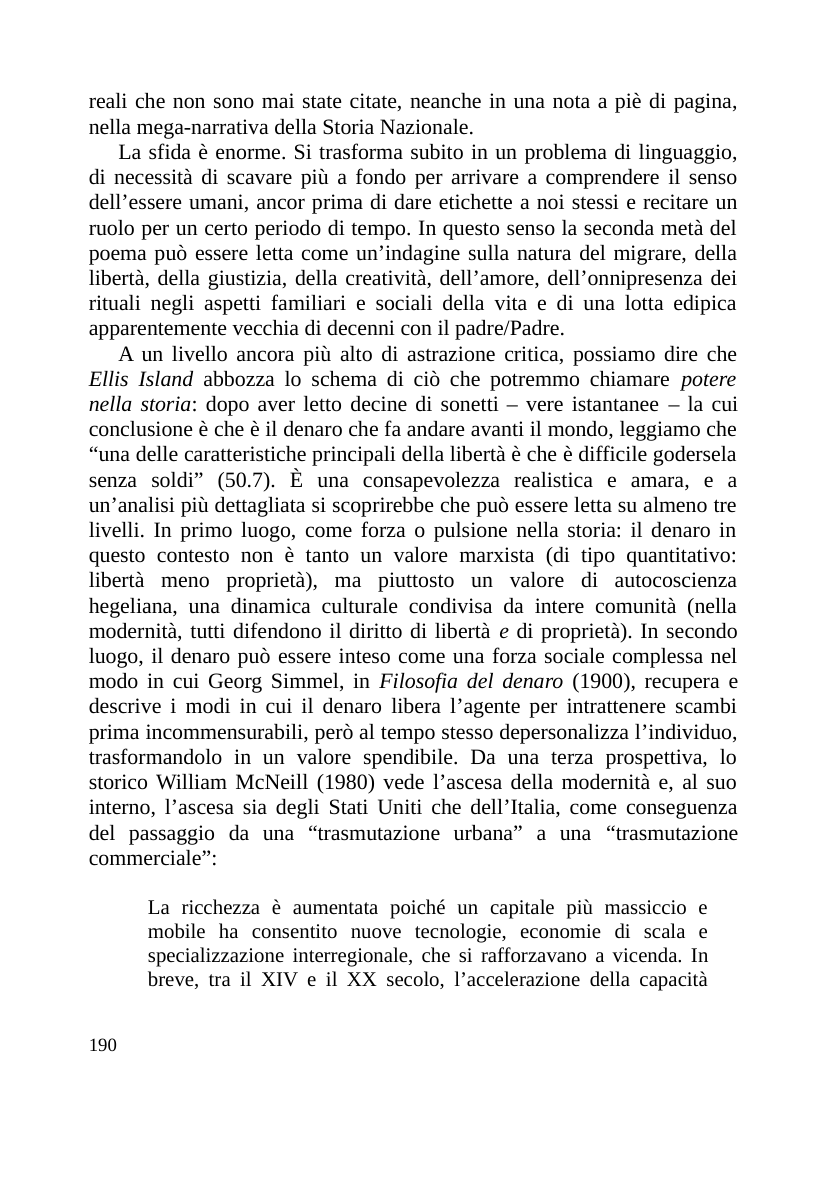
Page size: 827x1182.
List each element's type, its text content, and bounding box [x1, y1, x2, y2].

text La ricchezza è aumentata poiché un capitale più massiccio e mobile ha consentito nuove tecnologie, economie di scala e specializzazione interregionale, che si rafforzavano a vicenda. In breve, tra il XIV e il XX secolo, l’accelerazione della capacità [148, 895, 709, 991]
text A un livello ancora più alto di astrazione critica, possiamo dire che Ellis Island abbozza lo schema di ciò che potremmo chiamare potere nella storia: dopo aver letto decine di sonetti – vere istantanee – la cui conclusione è che è il denaro che fa andare avanti il mondo, leggiamo che “una delle caratteristiche principali della libertà è che è difficile godersela senza soldi” (50.7). È una consapevolezza realistica e amara, e a un’analisi più dettagliata si scoprirebbe che può essere letta su almeno tre livelli. In primo luogo, come forza o pulsione nella storia: il denaro in questo contesto non è tanto un valore marxista (di tipo quantitativo: libertà meno proprietà), ma piuttosto un valore di autocoscienza hegeliana, una dinamica culturale condivisa da intere comunità (nella modernità, tutti difendono il diritto di libertà e di proprietà). In secondo luogo, il denaro può essere inteso come una forza sociale complessa nel modo in cui Georg Simmel, in Filosofia del denaro (1900), recupera e descrive i modi in cui il denaro libera l’agente per intrattenere scambi prima incommensurabili, però al tempo stesso depersonalizza l’individuo, trasformandolo in un valore spendibile. Da una terza prospettiva, lo storico William McNeill (1980) vede l’ascesa della modernità e, al suo interno, l’ascesa sia degli Stati Uniti che dell’Italia, come conseguenza del passaggio da una “trasmutazione urbana” a una “trasmutazione commerciale”: [88, 341, 738, 870]
text La sfida è enorme. Si trasforma subito in un problema di linguaggio, di necessità di scavare più a fondo per arrivare a comprendere il senso dell’essere umani, ancor prima di dare etichette a noi stessi e recitare un ruolo per un certo periodo di tempo. In questo senso la seconda metà del poema può essere letta come un’indagine sulla natura del migrare, della libertà, della giustizia, della creatività, dell’amore, dell’onnipresenza dei rituali negli aspetti familiari e sociali della vita e di una lotta edipica apparentemente vecchia di decenni con il padre/Padre. [88, 139, 738, 341]
text reali che non sono mai state citate, neanche in una nota a piè di pagina, nella mega-narrativa della Storia Nazionale. [88, 88, 738, 139]
